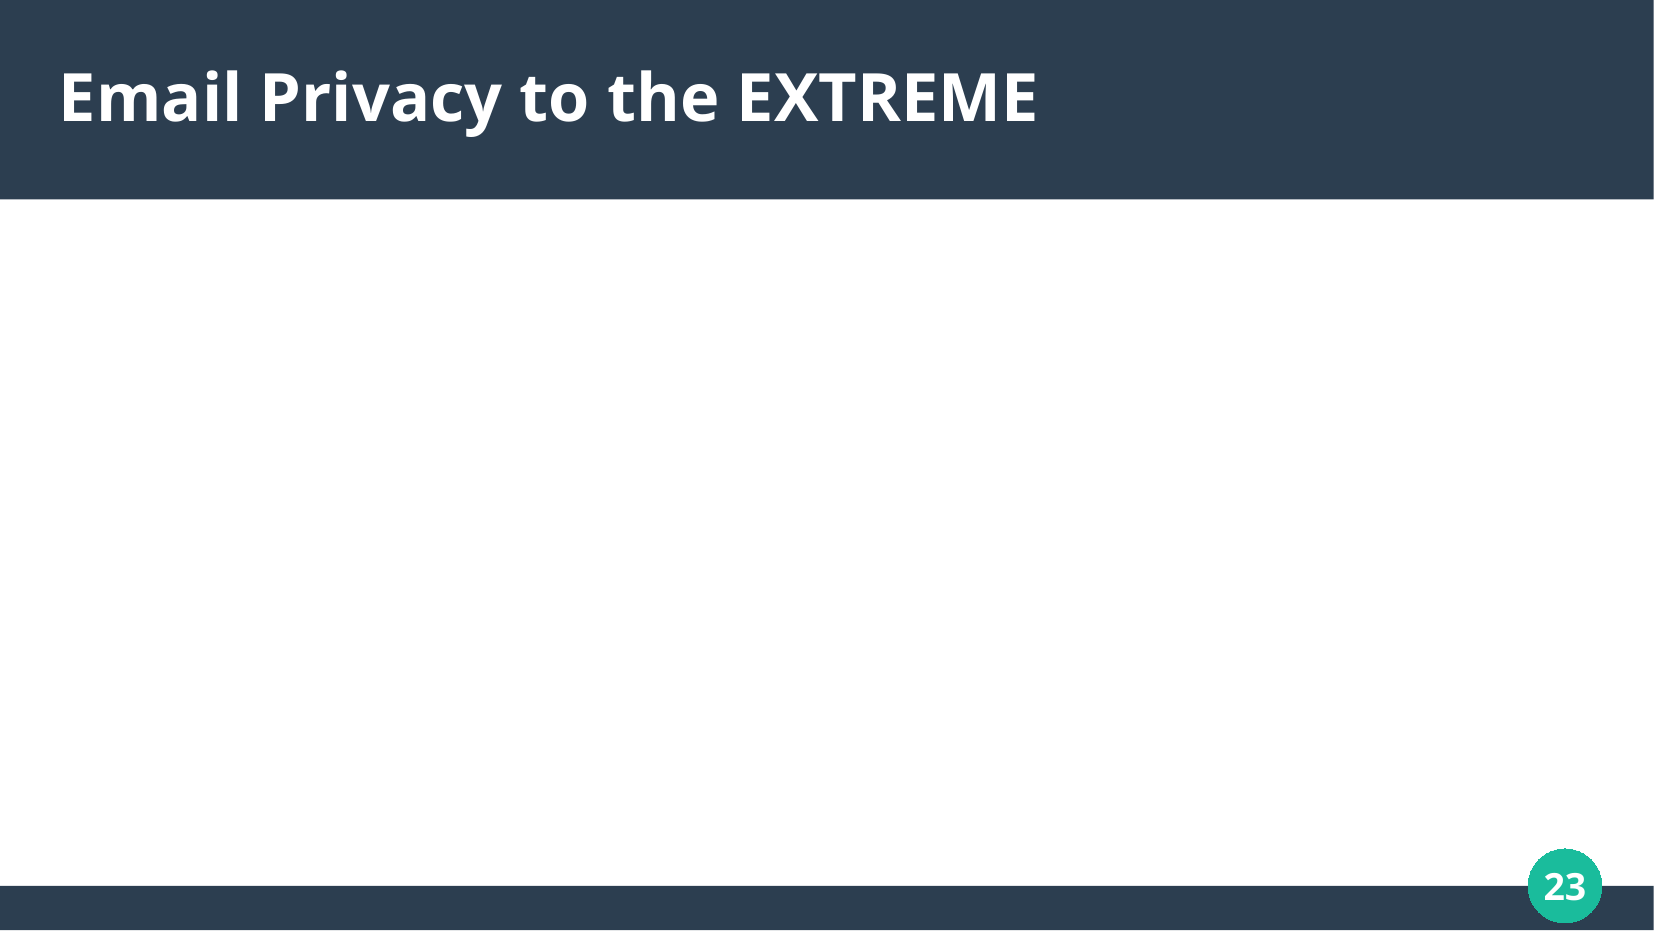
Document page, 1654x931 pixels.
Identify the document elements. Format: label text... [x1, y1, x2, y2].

title Email Privacy to the EXTREME [59, 37, 1595, 155]
